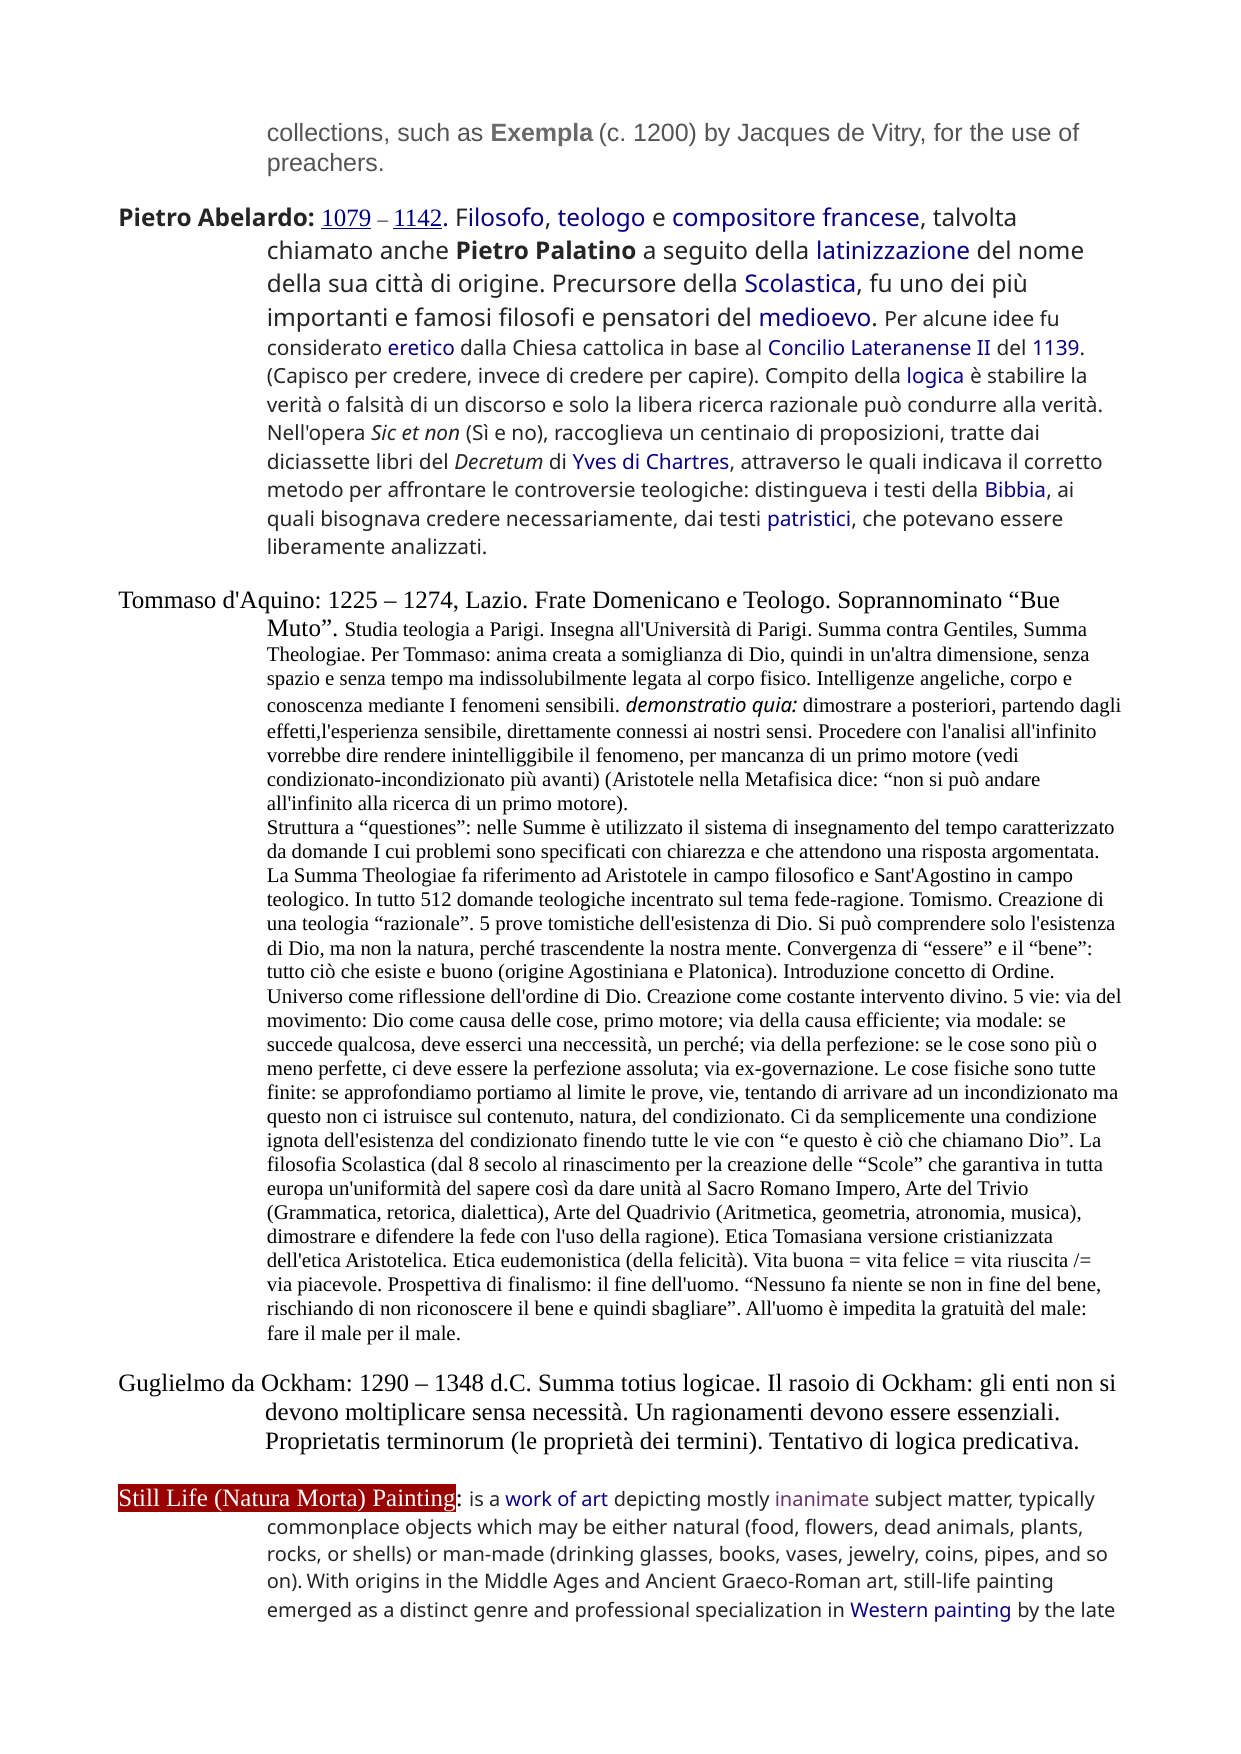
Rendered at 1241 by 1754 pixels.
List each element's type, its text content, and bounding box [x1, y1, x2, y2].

text Struttura a “questiones”: nelle Summe è utilizzato il sistema di insegnamento del tempo caratterizzato da domande I cui problemi sono specificati con chiarezza e che attendono una risposta argomentata. La Summa Theologiae fa riferimento ad Aristotele in campo filosofico e Sant'Agostino in campo teologico. In tutto 512 domande teologiche incentrato sul tema fede-ragione. Tomismo. Creazione di una teologia “razionale”. 5 prove tomistiche dell'esistenza di Dio. Si può comprendere solo l'esistenza di Dio, ma non la natura, perché trascendente la nostra mente. Convergenza di “essere” e il “bene”: tutto ciò che esiste e buono (origine Agostiniana e Platonica). Introduzione concetto di Ordine. Universo come riflessione dell'ordine di Dio. Creazione come costante intervento divino. 5 vie: via del movimento: Dio come causa delle cose, primo motore; via della causa efficiente; via modale: se succede qualcosa, deve esserci una neccessità, un perché; via della perfezione: se le cose sono più o meno perfette, ci deve essere la perfezione assoluta; via ex-governazione. Le cose fisiche sono tutte finite: se approfondiamo portiamo al limite le prove, vie, tentando di arrivare ad un incondizionato ma questo non ci istruisce sul contenuto, natura, del condizionato. Ci da semplicemente una condizione ignota dell'esistenza del condizionato finendo tutte le vie con “e questo è ciò che chiamano Dio”. La filosofia Scolastica (dal 8 secolo al rinascimento per la creazione delle “Scole” che garantiva in tutta europa un'uniformità del sapere così da dare unità al Sacro Romano Impero, Arte del Trivio (Grammatica, retorica, dialettica), Arte del Quadrivio (Aritmetica, geometria, atronomia, musica), dimostrare e difendere la fede con l'uso della ragione). Etica Tomasiana versione cristianizzata dell'etica Aristotelica. Etica eudemonistica (della felicità). Vita buona = vita felice = vita riuscita /= via piacevole. Prospettiva di finalismo: il fine dell'uomo. “Nessuno fa niente se non in fine del bene, rischiando di non riconoscere il bene e quindi sbagliare”. All'uomo è impedita la gratuità del male: fare il male per il male. [118, 815, 1122, 1344]
text Tommaso d'Aquino: 1225 – 1274, Lazio. Frate Domenicano e Teologo. Soprannominato “Bue Muto”. Studia teologia a Parigi. Insegna all'Università di Parigi. Summa contra Gentiles, Summa Theologiae. Per Tommaso: anima creata a somiglianza di Dio, quindi in un'altra dimensione, senza spazio e senza tempo ma indissolubilmente legata al corpo fisico. Intelligenze angeliche, corpo e conoscenza mediante I fenomeni sensibili. demonstratio quia: dimostrare a posteriori, partendo dagli effetti,l'esperienza sensibile, direttamente connessi ai nostri sensi. Procedere con l'analisi all'infinito vorrebbe dire rendere inintelliggibile il fenomeno, per mancanza di un primo motore (vedi condizionato-incondizionato più avanti) (Aristotele nella Metafisica dice: “non si può andare all'infinito alla ricerca di un primo motore). [118, 585, 1122, 815]
text Still Life (Natura Morta) Painting: is a work of art depicting mostly inanimate subject matter, typically commonplace objects which may be either natural (food, flowers, dead animals, plants, rocks, or shells) or man-made (drinking glasses, books, vases, jewelry, coins, pipes, and so on). With origins in the Middle Ages and Ancient Graeco-Roman art, still-life painting emerged as a distinct genre and professional specialization in Western painting by the late [118, 1483, 1122, 1623]
text collections, such as Exempla (c. 1200) by Jacques de Vitry, for the use of preachers. [118, 118, 1122, 176]
text Guglielmo da Ockham: 1290 – 1348 d.C. Summa totius logicae. Il rasoio di Ockham: gli enti non si devono moltiplicare sensa necessità. Un ragionamenti devono essere essenziali. Proprietatis terminorum (le proprietà dei termini). Tentativo di logica predicativa. [118, 1368, 1122, 1455]
text Pietro Abelardo: 1079 – 1142. Filosofo, teologo e compositore francese, talvolta chiamato anche Pietro Palatino a seguito della latinizzazione del nome della sua città di origine. Precursore della Scolastica, fu uno dei più importanti e famosi filosofi e pensatori del medioevo. Per alcune idee fu considerato eretico dalla Chiesa cattolica in base al Concilio Lateranense II del 1139. (Capisco per credere, invece di credere per capire). Compito della logica è stabilire la verità o falsità di un discorso e solo la libera ricerca razionale può condurre alla verità. Nell'opera Sic et non (Sì e no), raccoglieva un centinaio di proposizioni, tratte dai diciassette libri del Decretum di Yves di Chartres, attraverso le quali indicava il corretto metodo per affrontare le controversie teologiche: distingueva i testi della Bibbia, ai quali bisognava credere necessariamente, dai testi patristici, che potevano essere liberamente analizzati. [118, 200, 1122, 561]
